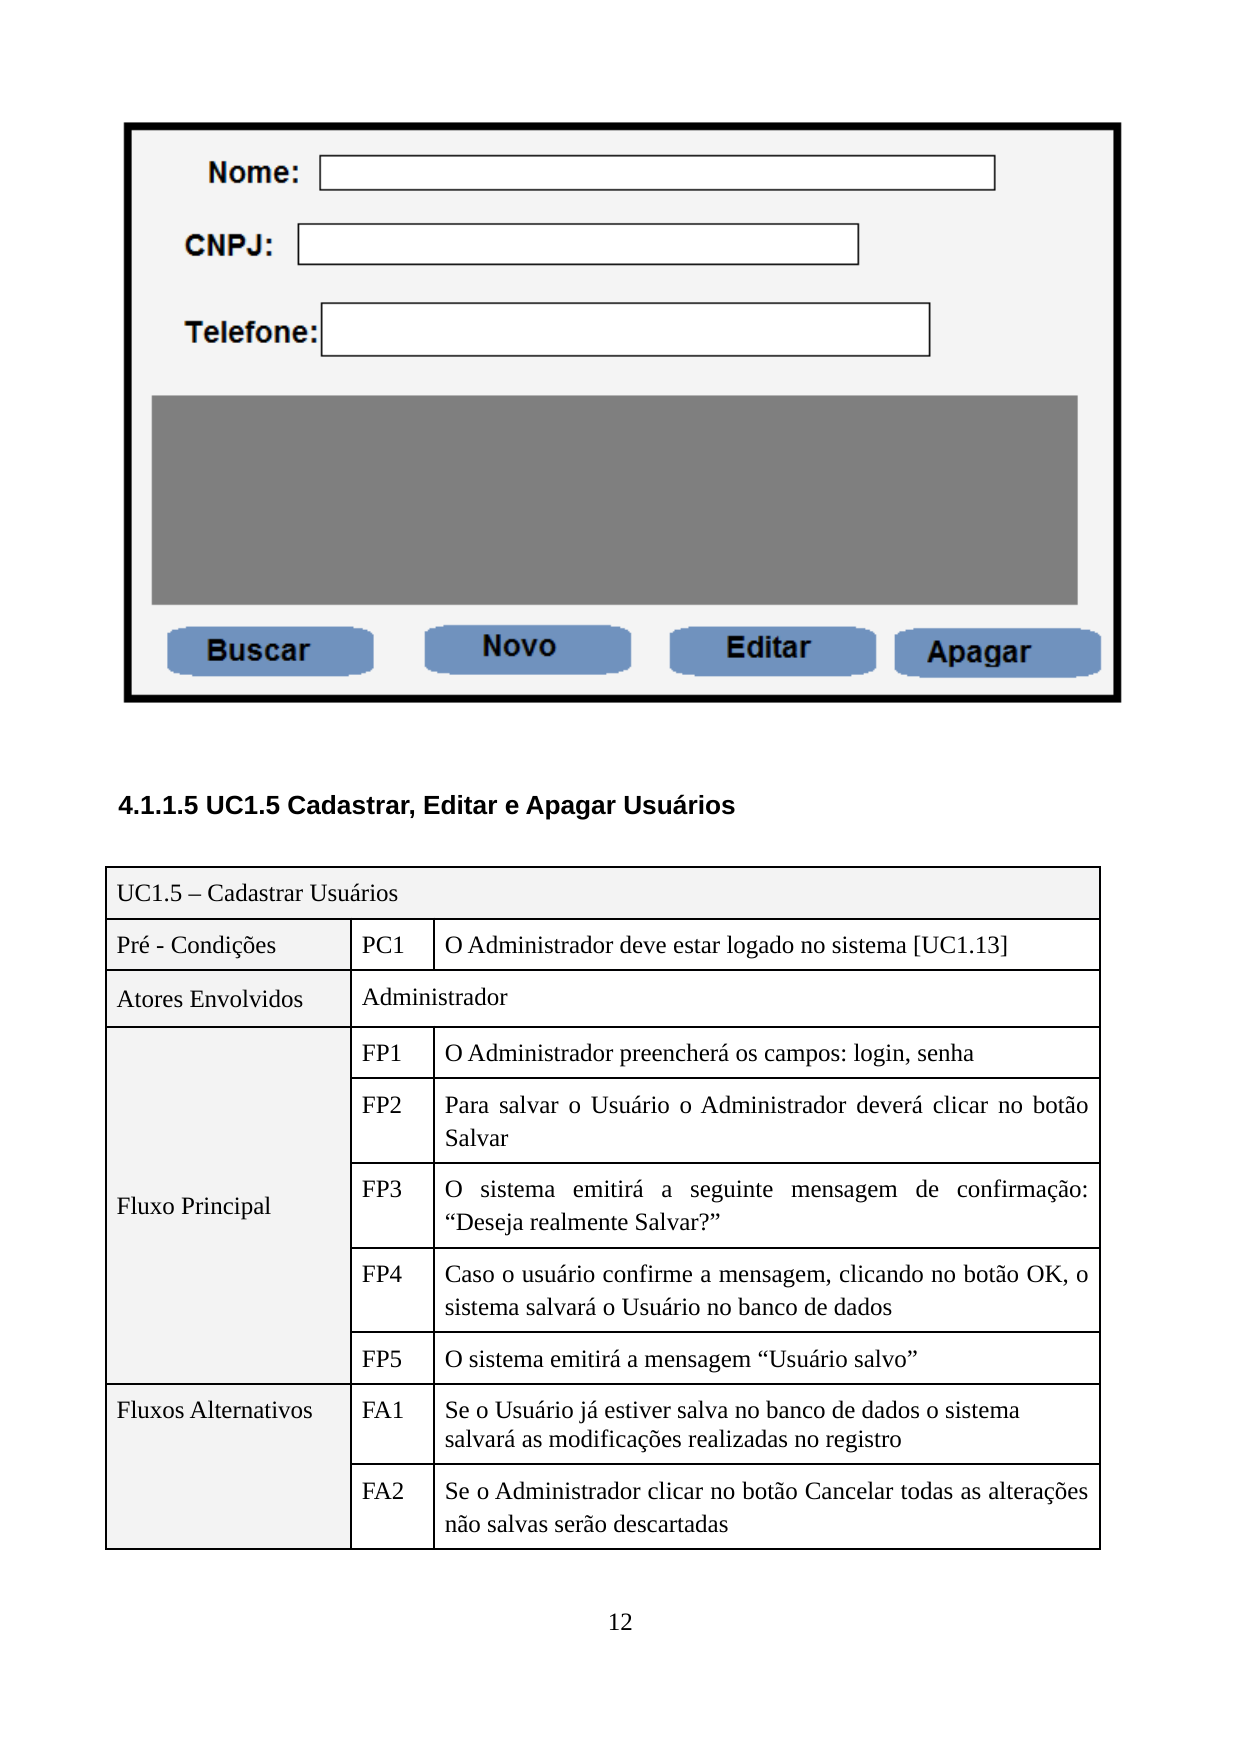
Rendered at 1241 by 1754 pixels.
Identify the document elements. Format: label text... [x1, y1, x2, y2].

table_cell FP1 [352, 1028, 433, 1077]
subtitle 4.1.1.5 UC1.5 Cadastrar, Editar e Apagar Usuários [118, 790, 1122, 820]
table_cell Pré - Condições [107, 920, 350, 969]
table_cell FP3 [352, 1164, 433, 1247]
table_cell O Administrador preencherá os campos: login, senha [435, 1028, 1099, 1077]
picture [118, 118, 1123, 706]
table_cell Se o Usuário já estiver salva no banco de dados o sistema salvará as modificações realizadas no registro [435, 1385, 1099, 1463]
table_cell PC1 [352, 920, 433, 969]
table_cell O Administrador deve estar logado no sistema [UC1.13] [435, 920, 1099, 969]
table_cell Administrador [352, 971, 1099, 1026]
table_header UC1.5 – Cadastrar Usuários [107, 868, 1099, 918]
table_cell Fluxos Alternativos [107, 1385, 350, 1548]
table_cell FP5 [352, 1333, 433, 1383]
table_cell Atores Envolvidos [107, 971, 350, 1026]
table_cell Fluxo Principal [107, 1028, 350, 1383]
table_cell FA2 [352, 1465, 433, 1548]
table_cell O sistema emitirá a mensagem “Usuário salvo” [435, 1333, 1099, 1383]
table_cell Caso o usuário confirme a mensagem, clicando no botão OK, o sistema salvará o Usuário no banco de dados [435, 1249, 1099, 1331]
table_cell FP4 [352, 1249, 433, 1331]
table_cell Para salvar o Usuário o Administrador deverá clicar no botão Salvar [435, 1079, 1099, 1162]
table_cell FP2 [352, 1079, 433, 1162]
table_cell Se o Administrador clicar no botão Cancelar todas as alterações não salvas serão descartadas [435, 1465, 1099, 1548]
table_cell FA1 [352, 1385, 433, 1463]
table_cell O sistema emitirá a seguinte mensagem de confirmação: “Deseja realmente Salvar?” [435, 1164, 1099, 1247]
